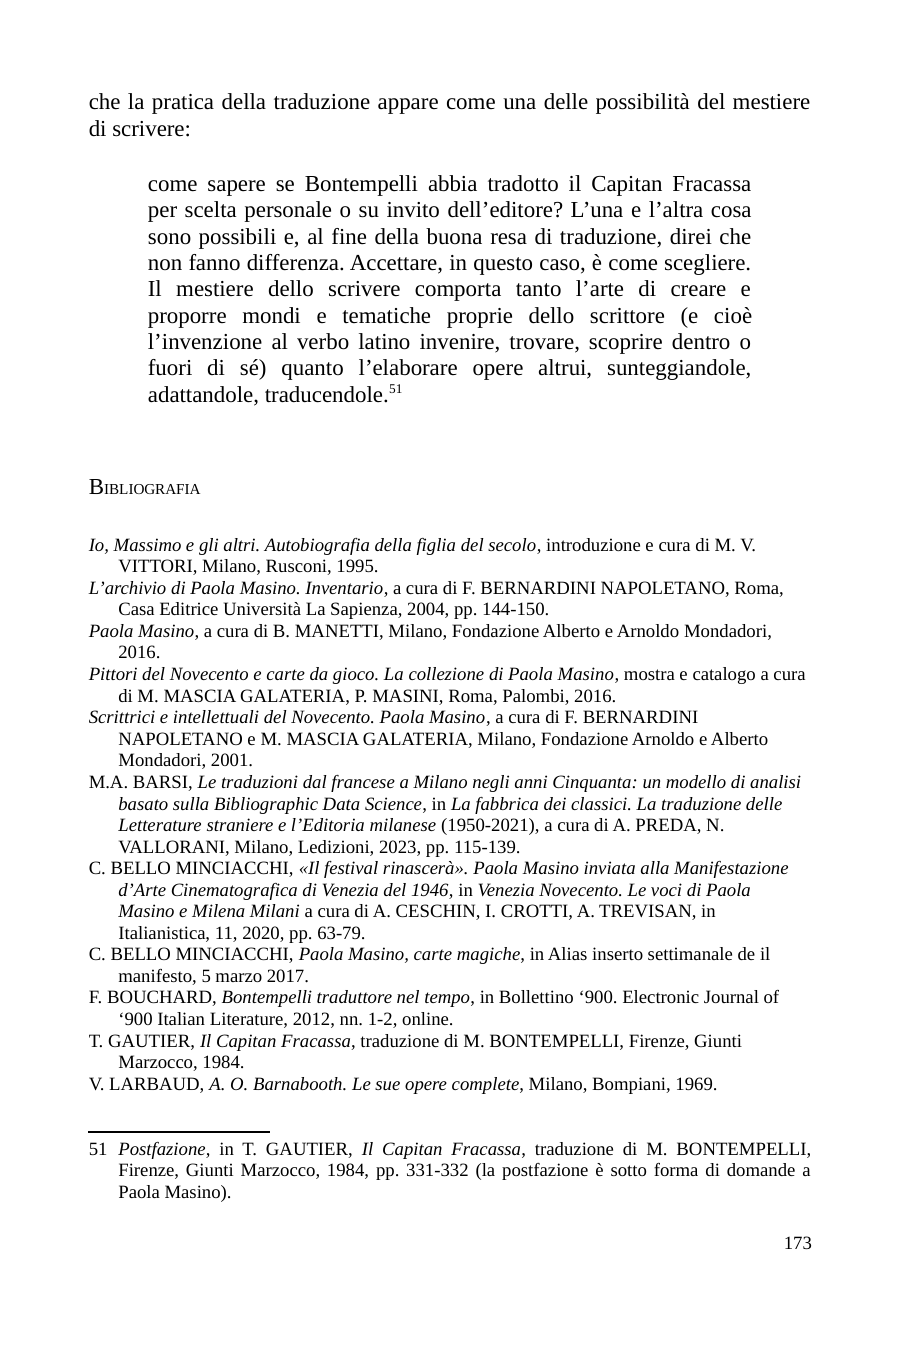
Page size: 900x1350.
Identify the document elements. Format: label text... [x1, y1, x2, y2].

text che la pratica della traduzione appare come una delle possibilità del mestiere di scrivere: [88, 88, 811, 141]
text V. LARBAUD, A. O. Barnabooth. Le sue opere complete, Milano, Bompiani, 1969. [88, 1073, 811, 1094]
text M.A. BARSI, Le traduzioni dal francese a Milano negli anni Cinquanta: un modello di analisi basato sulla Bibliographic Data Science, in La fabbrica dei classici. La traduzione delle Letterature straniere e l’Editoria milanese (1950-2021), a cura di A. PREDA, N. VALLORANI, Milano, Ledizioni, 2023, pp. 115-139. [88, 771, 811, 857]
text Pittori del Novecento e carte da gioco. La collezione di Paola Masino, mostra e catalogo a cura di M. MASCIA GALATERIA, P. MASINI, Roma, Palombi, 2016. [88, 663, 811, 706]
text T. GAUTIER, Il Capitan Fracassa, traduzione di M. BONTEMPELLI, Firenze, Giunti Marzocco, 1984. [88, 1029, 811, 1073]
text Scrittrici e intellettuali del Novecento. Paola Masino, a cura di F. BERNARDINI NAPOLETANO e M. MASCIA GALATERIA, Milano, Fondazione Arnoldo e Alberto Mondadori, 2001. [88, 706, 811, 771]
text Postfazione, in T. GAUTIER, Il Capitan Fracassa, traduzione di M. BONTEMPELLI, Firenze, Giunti Marzocco, 1984, pp. 331-332 (la postfazione è sotto forma di domande a Paola Masino). [88, 1138, 811, 1202]
text C. BELLO MINCIACCHI, «Il festival rinascerà». Paola Masino inviata alla Manifestazione d’Arte Cinematografica di Venezia del 1946, in Venezia Novecento. Le voci di Paola Masino e Milena Milani a cura di A. CESCHIN, I. CROTTI, A. TREVISAN, in Italianistica, 11, 2020, pp. 63-79. [88, 857, 811, 943]
text Bibliografia [88, 473, 811, 499]
text Paola Masino, a cura di B. MANETTI, Milano, Fondazione Alberto e Arnoldo Mondadori, 2016. [88, 620, 811, 663]
text L’archivio di Paola Masino. Inventario, a cura di F. BERNARDINI NAPOLETANO, Roma, Casa Editrice Università La Sapienza, 2004, pp. 144-150. [88, 577, 811, 620]
text F. BOUCHARD, Bontempelli traduttore nel tempo, in Bollettino ‘900. Electronic Journal of ‘900 Italian Literature, 2012, nn. 1-2, online. [88, 986, 811, 1029]
text come sapere se Bontempelli abbia tradotto il Capitan Fracassa per scelta personale o su invito dell’editore? L’una e l’altra cosa sono possibili e, al fine della buona resa di traduzione, direi che non fanno differenza. Accettare, in questo caso, è come scegliere. Il mestiere dello scrivere comporta tanto l’arte di creare e proporre mondi e tematiche proprie dello scrittore (e cioè l’invenzione al verbo latino invenire, trovare, scoprire dentro o fuori di sé) quanto l’elaborare opere altrui, sunteggiandole, adattandole, traducendole. [148, 170, 752, 407]
text Io, Massimo e gli altri. Autobiografia della figlia del secolo, introduzione e cura di M. V. VITTORI, Milano, Rusconi, 1995. [88, 534, 811, 577]
text C. BELLO MINCIACCHI, Paola Masino, carte magiche, in Alias inserto settimanale de il manifesto, 5 marzo 2017. [88, 943, 811, 986]
